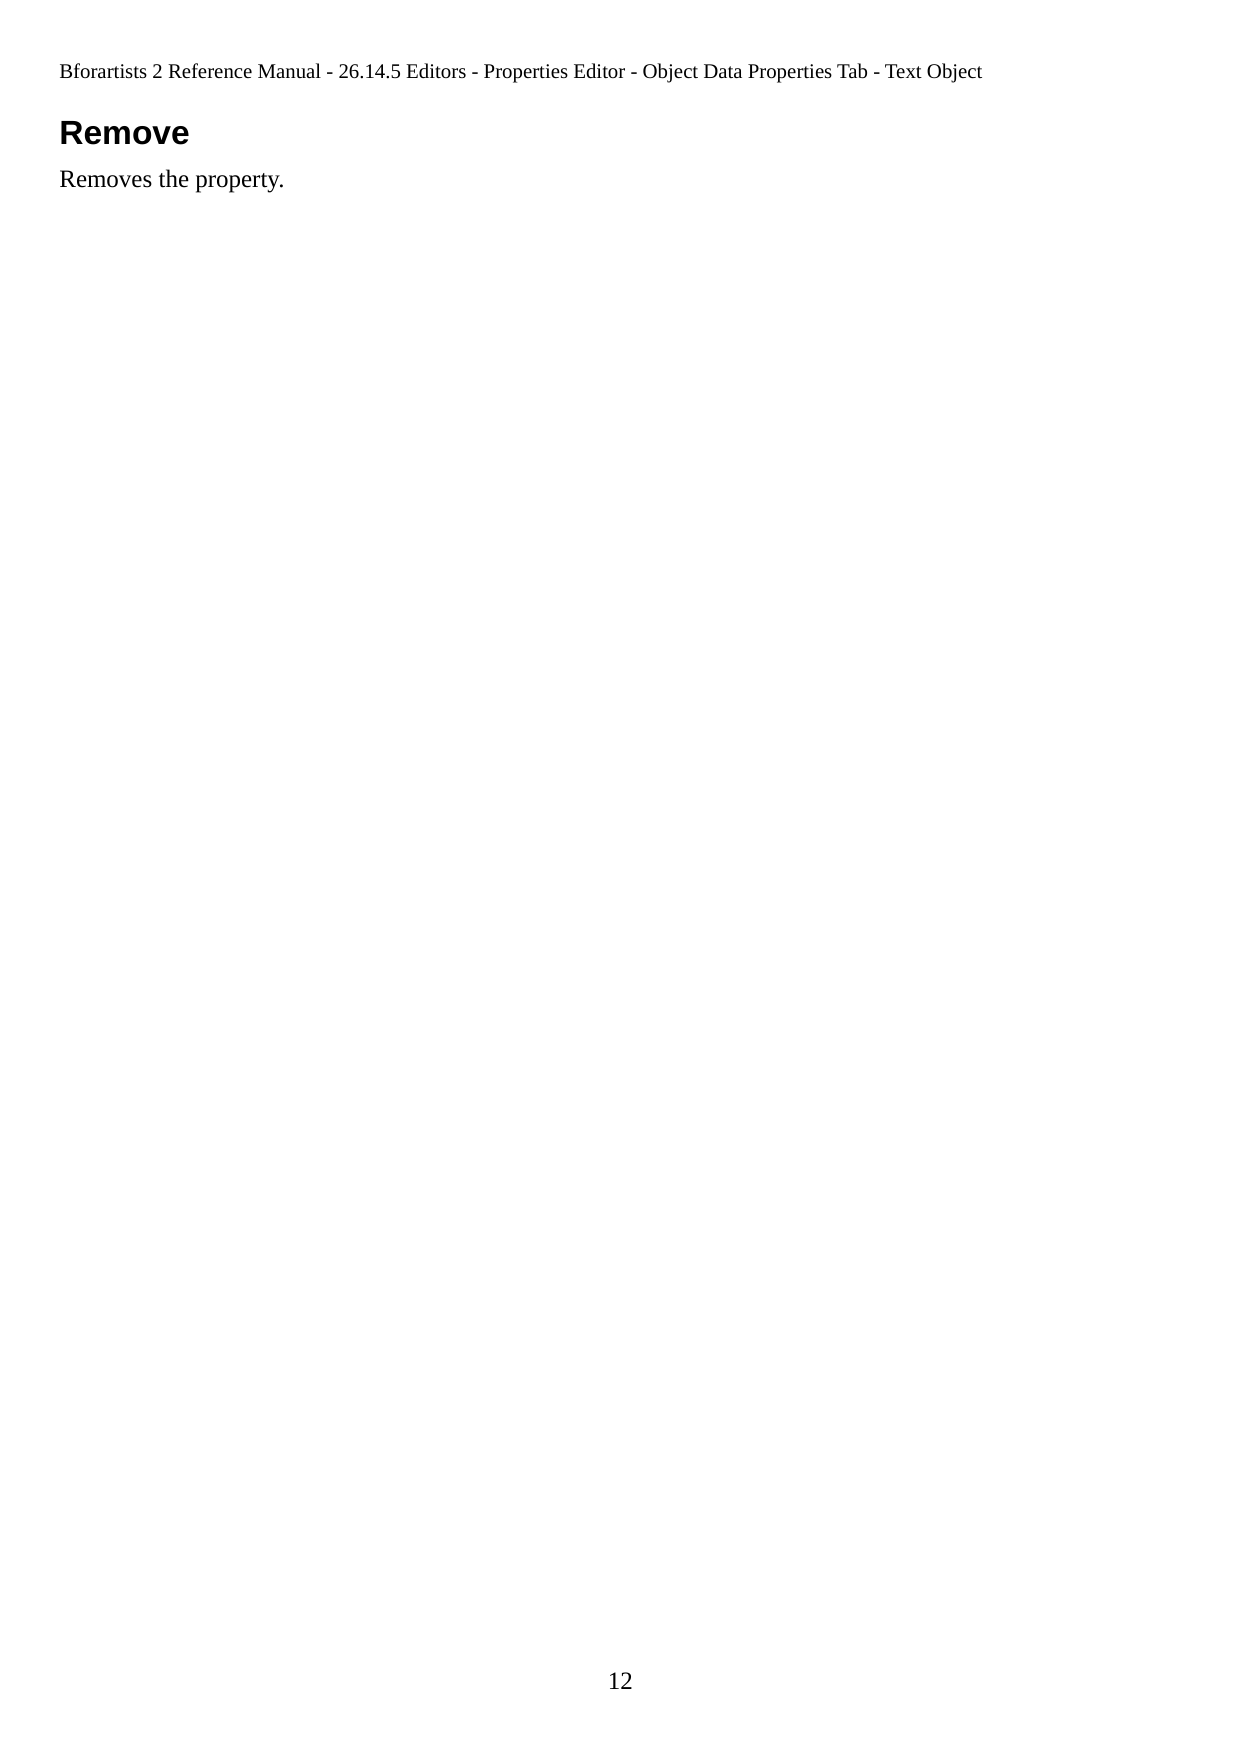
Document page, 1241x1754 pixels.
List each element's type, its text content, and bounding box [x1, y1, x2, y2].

subtitle Remove [59, 113, 1181, 151]
text Removes the property. [59, 164, 1181, 192]
